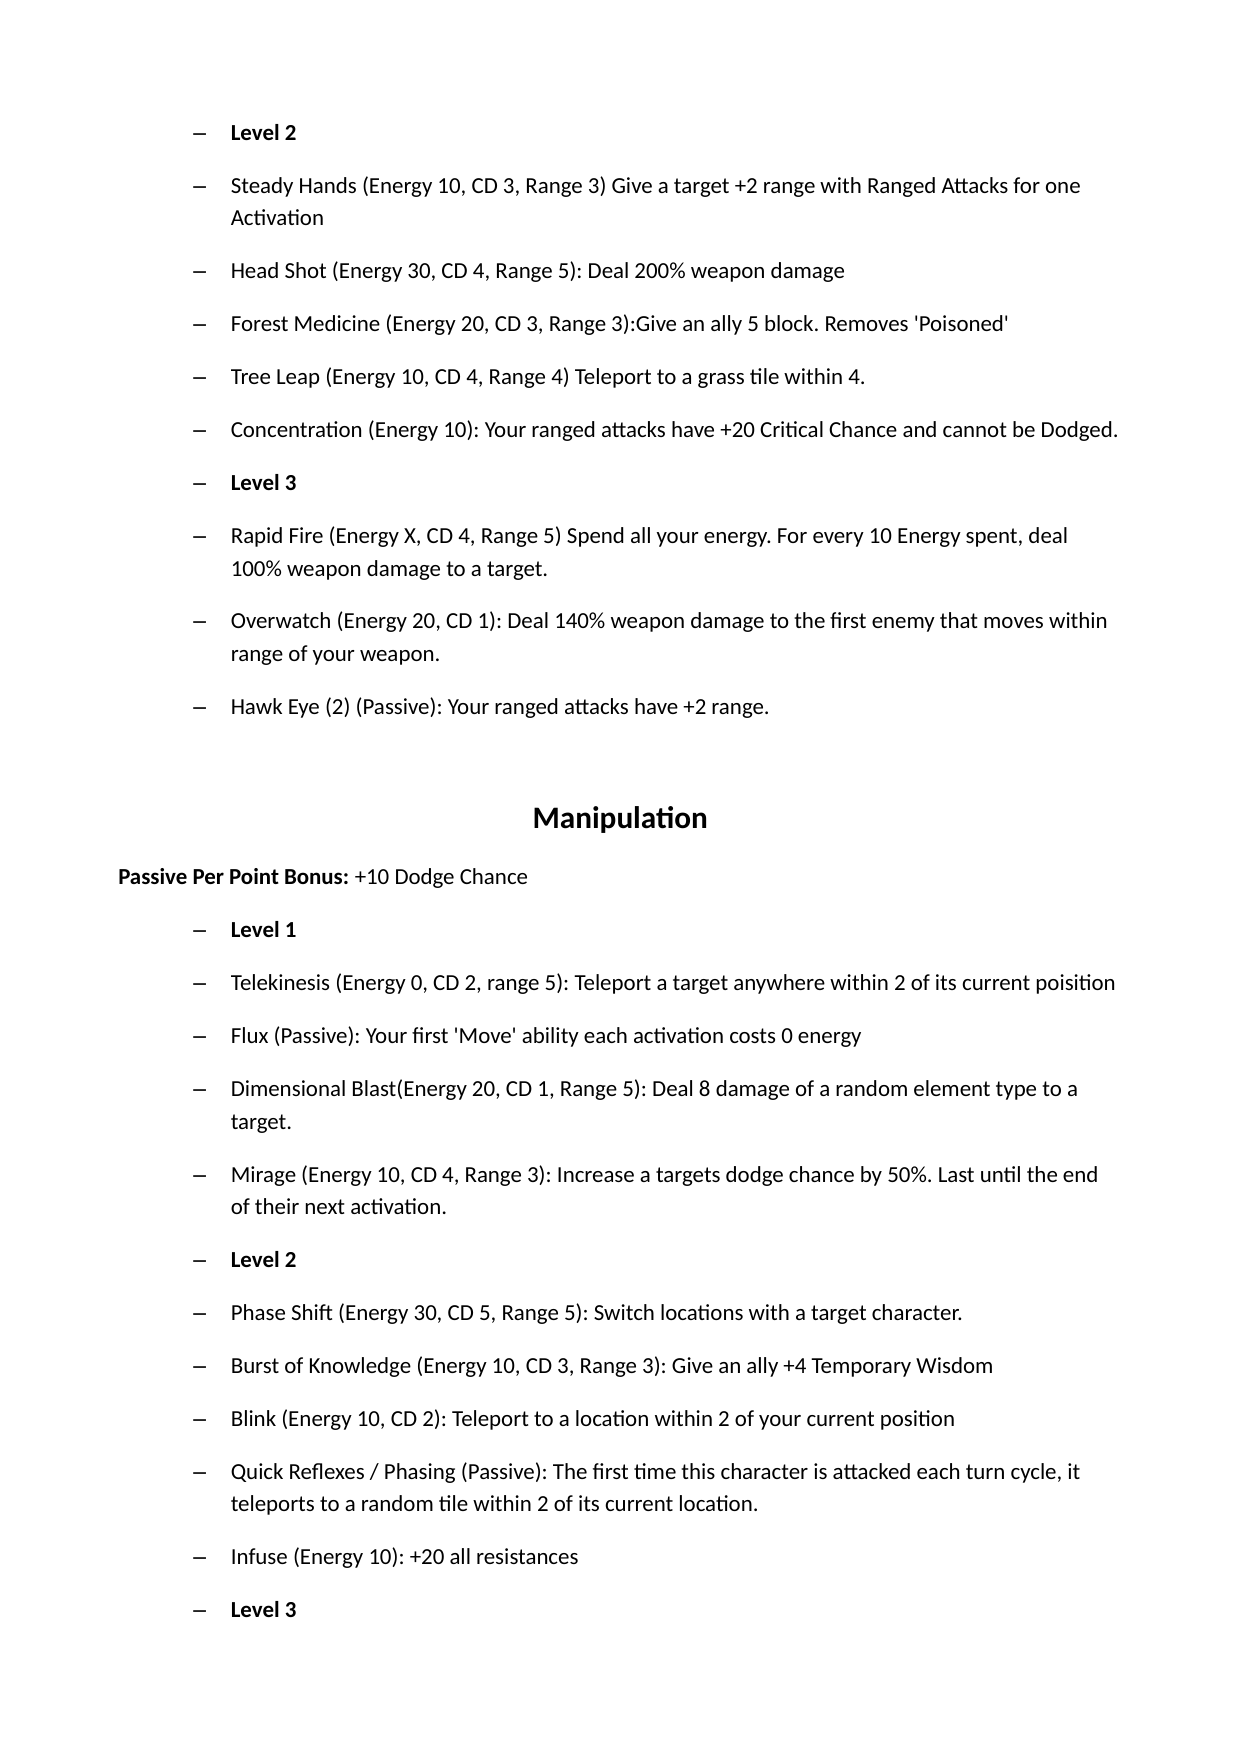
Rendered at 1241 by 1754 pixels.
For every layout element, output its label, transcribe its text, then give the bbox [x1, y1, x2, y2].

list Infuse (Energy 10): +20 all resistances [193, 1542, 1122, 1570]
list Overwatch (Energy 20, CD 1): Deal 140% weapon damage to the first enemy that moves within range of your weapon. [193, 607, 1122, 667]
list Hawk Eye (2) (Passive): Your ranged attacks have +2 range. [193, 692, 1122, 720]
list Tree Leap (Energy 10, CD 4, Range 4) Teleport to a grass tile within 4. [193, 362, 1122, 390]
list Blink (Energy 10, CD 2): Teleport to a location within 2 of your current position [193, 1404, 1122, 1432]
list Flux (Passive): Your first 'Move' ability each activation costs 0 energy [193, 1022, 1122, 1049]
list Level 1 [193, 916, 1122, 943]
list Telekinesis (Energy 0, CD 2, range 5): Teleport a target anywhere within 2 of its current poisition [193, 968, 1122, 997]
list Dimensional Blast(Energy 20, CD 1, Range 5): Deal 8 damage of a random element type to a target. [193, 1074, 1122, 1135]
list Level 3 [193, 1595, 1122, 1623]
list Head Shot (Energy 30, CD 4, Range 5): Deal 200% weapon damage [193, 256, 1122, 284]
list Level 2 [193, 1245, 1122, 1273]
list Concentration (Energy 10): Your ranged attacks have +20 Critical Chance and cannot be Dodged. [193, 415, 1122, 443]
list Burst of Knowledge (Energy 10, CD 3, Range 3): Give an ally +4 Temporary Wisdom [193, 1351, 1122, 1379]
text Passive Per Point Bonus: +10 Dodge Chance [118, 862, 1122, 891]
list Mirage (Energy 10, CD 4, Range 3): Increase a targets dodge chance by 50%. Last until the end of their next activation. [193, 1160, 1122, 1220]
list Steady Hands (Energy 10, CD 3, Range 3) Give a target +2 range with Ranged Attacks for one Activation [193, 171, 1122, 231]
list Quick Reflexes / Phasing (Passive): The first time this character is attacked each turn cycle, it teleports to a random tile within 2 of its current location. [193, 1457, 1122, 1517]
text Manipulation [118, 798, 1122, 836]
list Level 2 [193, 118, 1122, 146]
list Level 3 [193, 468, 1122, 496]
list Rapid Fire (Energy X, CD 4, Range 5) Spend all your energy. For every 10 Energy spent, deal 100% weapon damage to a target. [193, 521, 1122, 582]
list Forest Medicine (Energy 20, CD 3, Range 3):Give an ally 5 block. Removes 'Poisoned' [193, 309, 1122, 337]
list Phase Shift (Energy 30, CD 5, Range 5): Switch locations with a target character. [193, 1298, 1122, 1326]
